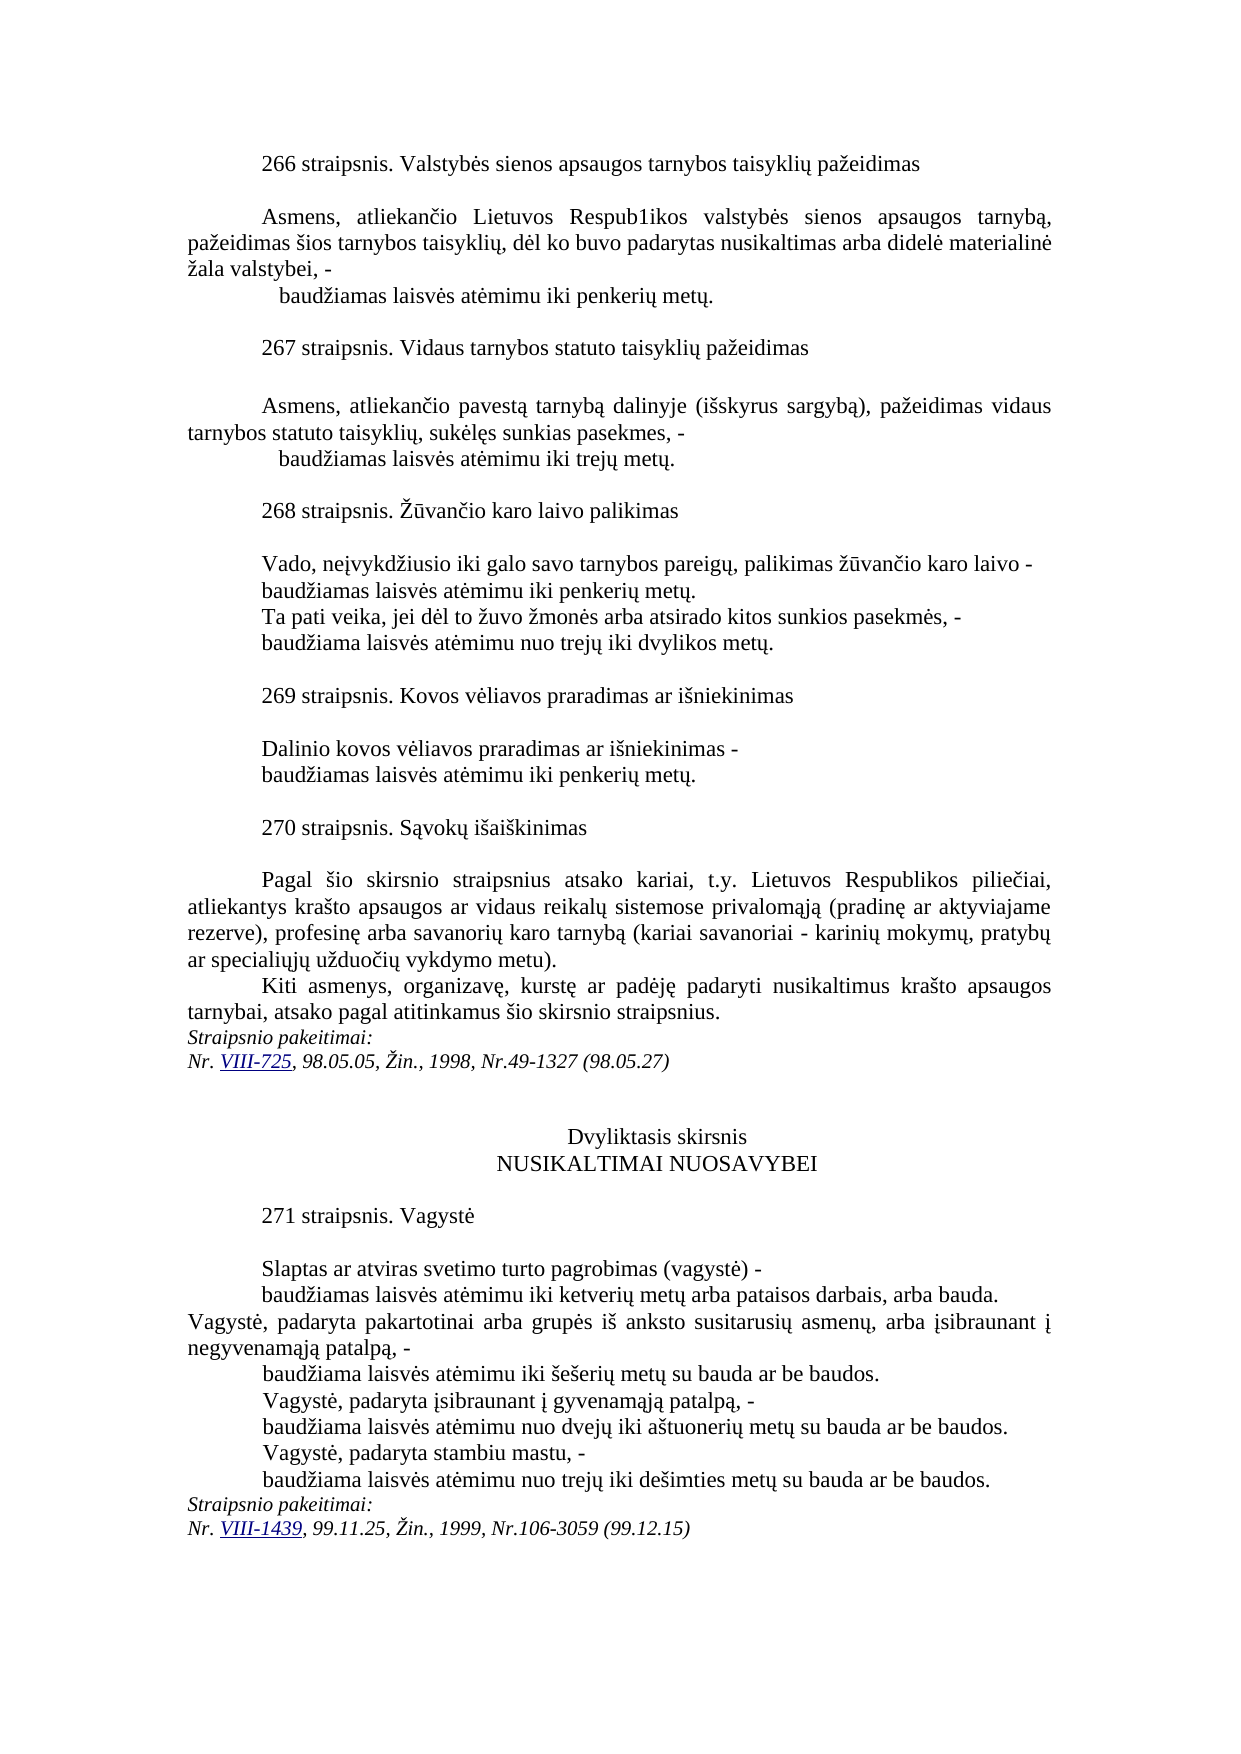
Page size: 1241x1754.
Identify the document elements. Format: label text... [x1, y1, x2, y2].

text baudžiamas laisvės atėmimu iki ketverių metų arba pataisos darbais, arba bauda. [187, 1281, 1053, 1308]
text Pagal šio skirsnio straipsnius atsako kariai, t.y. Lietuvos Respublikos piliečiai, atliekantys krašto apsaugos ar vidaus reikalų sistemose privalomąją (pradinę ar aktyviajame rezerve), profesinę arba savanorių karo tarnybą (kariai savanoriai - karinių mokymų, pratybų ar specialiųjų užduočių vykdymo metu). [187, 867, 1053, 972]
text Dalinio kovos vėliavos praradimas ar išniekinimas - [187, 735, 1053, 761]
text NUSIKALTIMAI NUOSAVYBEI [187, 1149, 1053, 1176]
text baudžiama laisvės atėmimu nuo dvejų iki aštuonerių metų su bauda ar be baudos. [187, 1413, 1053, 1439]
text baudžiamas laisvės atėmimu iki penkerių metų. [187, 761, 1053, 787]
text Asmens, atliekančio pavestą tarnybą dalinyje (išskyrus sargybą), pažeidimas vidaus tarnybos statuto taisyklių, sukėlęs sunkias pasekmes, - [187, 392, 1053, 445]
text Vado, neįvykdžiusio iki galo savo tarnybos pareigų, palikimas žūvančio karo laivo - [187, 550, 1053, 577]
text Dvyliktasis skirsnis [187, 1123, 1053, 1149]
text Straipsnio pakeitimai: [187, 1492, 1053, 1516]
text 270 straipsnis. Sąvokų išaiškinimas [205, 814, 1053, 840]
text 269 straipsnis. Kovos vėliavos praradimas ar išniekinimas [261, 682, 1053, 708]
text 268 straipsnis. Žūvančio karo laivo palikimas [206, 498, 1053, 524]
text baudžiama laisvės atėmimu nuo trejų iki dešimties metų su bauda ar be baudos. [187, 1466, 1053, 1492]
text 271 straipsnis. Vagystė [206, 1202, 1053, 1229]
text 266 straipsnis. Valstybės sienos apsaugos tarnybos taisyklių pažeidimas [261, 150, 1053, 176]
text baudžiamas laisvės atėmimu iki penkerių metų. [205, 282, 1053, 308]
text Ta pati veika, jei dėl to žuvo žmonės arba atsirado kitos sunkios pasekmės, - [187, 603, 1053, 629]
text Straipsnio pakeitimai: [187, 1025, 1053, 1049]
text Asmens, atliekančio Lietuvos Respub1ikos valstybės sienos apsaugos tarnybą, pažeidimas šios tarnybos taisyklių, dėl ko buvo padarytas nusikaltimas arba didelė materialinė žala valstybei, - [187, 203, 1053, 282]
text baudžiamas laisvės atėmimu iki trejų metų. [204, 445, 1053, 471]
text Vagystė, padaryta stambiu mastu, - [187, 1439, 1053, 1466]
text 267 straipsnis. Vidaus tarnybos statuto taisyklių pažeidimas [261, 334, 1053, 361]
text Nr. VIII-1439, 99.11.25, Žin., 1999, Nr.106-3059 (99.12.15) [187, 1516, 1053, 1540]
text baudžiamas laisvės atėmimu iki penkerių metų. [206, 577, 1053, 603]
text Nr. VIII-725, 98.05.05, Žin., 1998, Nr.49-1327 (98.05.27) [187, 1049, 1053, 1073]
text Vagystė, padaryta pakartotinai arba grupės iš anksto susitarusių asmenų, arba įsibraunant į negyvenamąją patalpą, - [187, 1308, 1053, 1360]
text baudžiama laisvės atėmimu nuo trejų iki dvylikos metų. [207, 629, 1053, 656]
text Vagystė, padaryta įsibraunant į gyvenamąją patalpą, - [187, 1387, 1053, 1413]
text Slaptas ar atviras svetimo turto pagrobimas (vagystė) - [187, 1255, 1053, 1281]
text Kiti asmenys, organizavę, kurstę ar padėję padaryti nusikaltimus krašto apsaugos tarnybai, atsako pagal atitinkamus šio skirsnio straipsnius. [187, 972, 1053, 1025]
text baudžiama laisvės atėmimu iki šešerių metų su bauda ar be baudos. [187, 1360, 1053, 1387]
